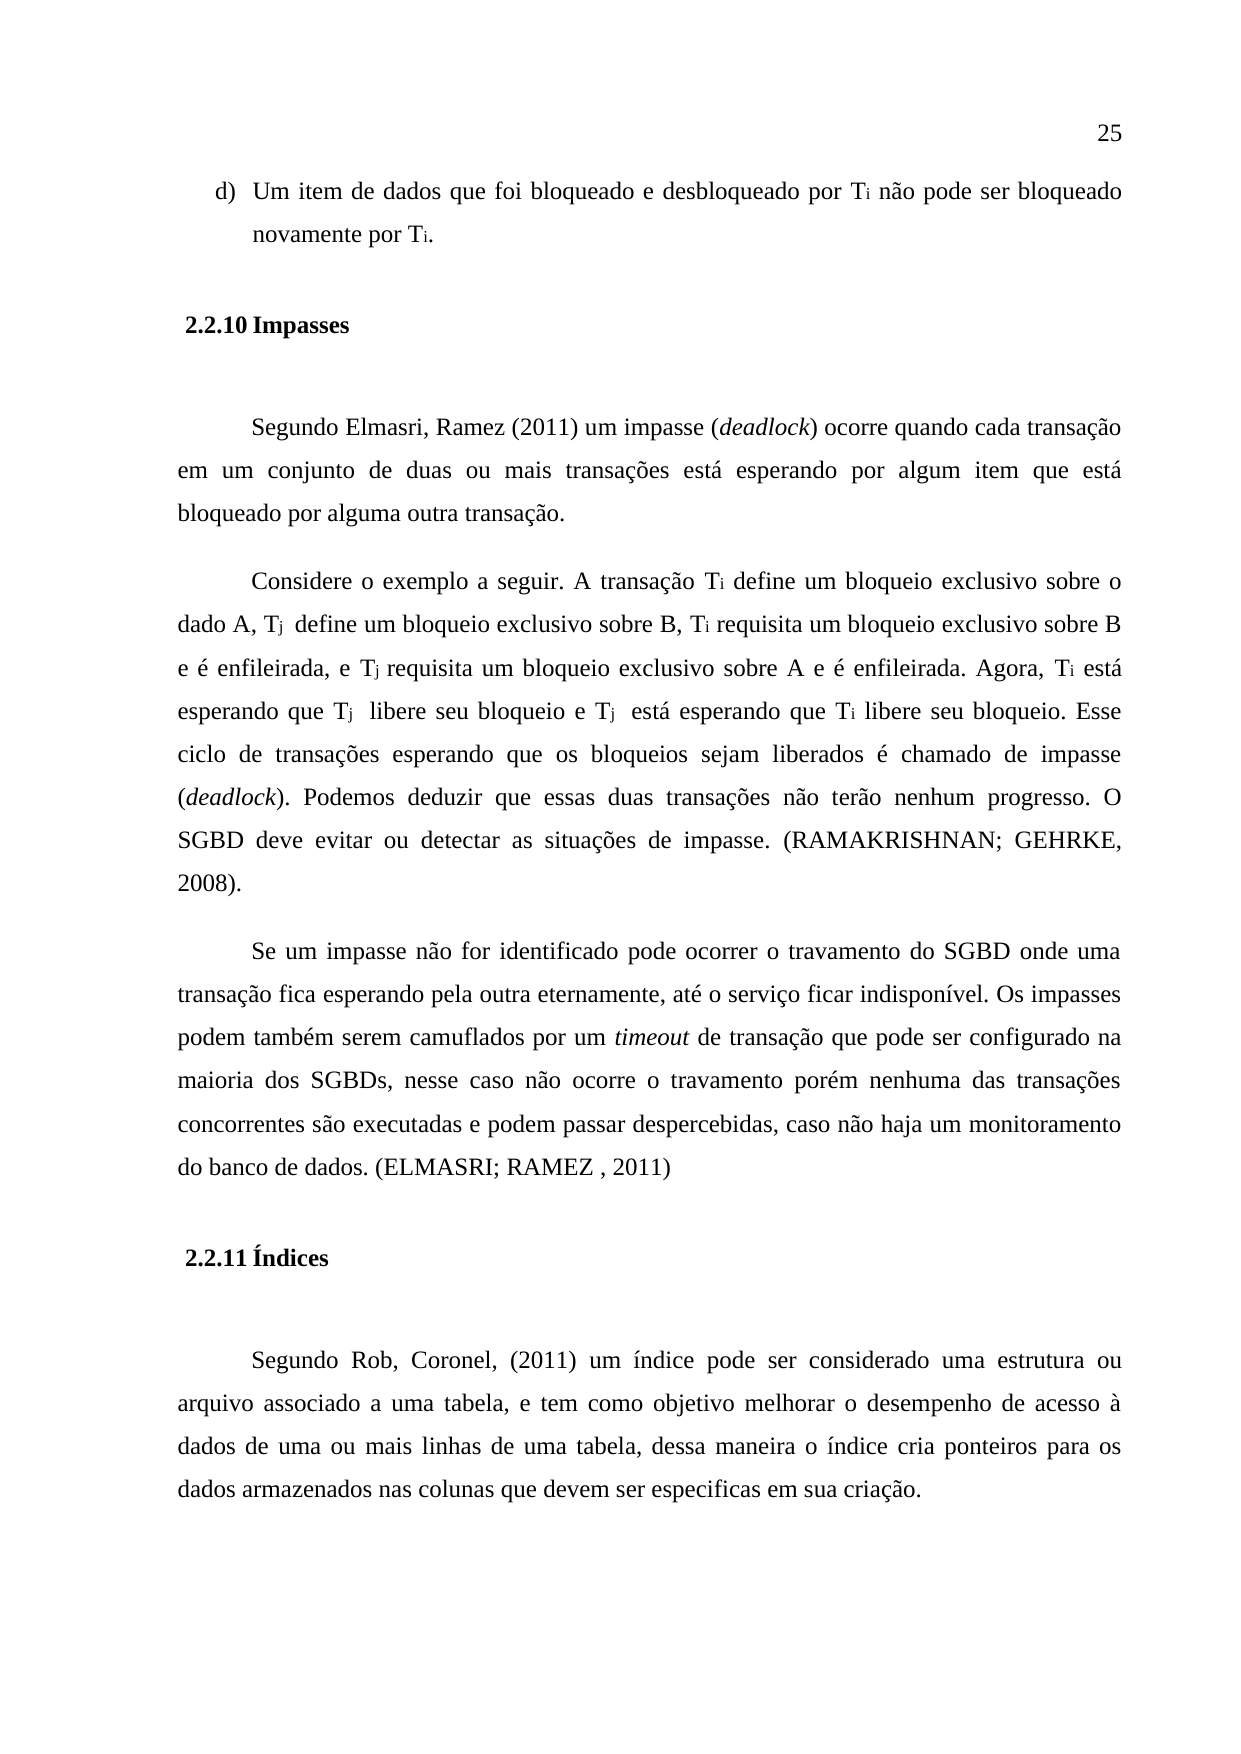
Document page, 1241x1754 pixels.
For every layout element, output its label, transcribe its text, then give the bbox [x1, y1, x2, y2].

list Índices [185, 1243, 1122, 1272]
text Se um impasse não for identificado pode ocorrer o travamento do SGBD onde uma transação fica esperando pela outra eternamente, até o serviço ficar indisponível. Os impasses podem também serem camuflados por um timeout de transação que pode ser configurado na maioria dos SGBDs, nesse caso não ocorre o travamento porém nenhuma das transações concorrentes são executadas e podem passar despercebidas, caso não haja um monitoramento do banco de dados. (ELMASRI; RAMEZ , 2011) [177, 936, 1122, 1181]
text Segundo Rob, Coronel, (2011) um índice pode ser considerado uma estrutura ou arquivo associado a uma tabela, e tem como objetivo melhorar o desempenho de acesso à dados de uma ou mais linhas de uma tabela, dessa maneira o índice cria ponteiros para os dados armazenados nas colunas que devem ser especificas em sua criação. [177, 1345, 1122, 1503]
text Segundo Elmasri, Ramez (2011) um impasse (deadlock) ocorre quando cada transação em um conjunto de duas ou mais transações está esperando por algum item que está bloqueado por alguma outra transação. [177, 412, 1122, 527]
list Um item de dados que foi bloqueado e desbloqueado por Ti não pode ser bloqueado novamente por Ti. [215, 176, 1122, 248]
list Impasses [185, 311, 1122, 339]
text Considere o exemplo a seguir. A transação Ti define um bloqueio exclusivo sobre o dado A, Tj define um bloqueio exclusivo sobre B, Ti requisita um bloqueio exclusivo sobre B e é enfileirada, e Tj requisita um bloqueio exclusivo sobre A e é enfileirada. Agora, Ti está esperando que Tj libere seu bloqueio e Tj está esperando que Ti libere seu bloqueio. Esse ciclo de transações esperando que os bloqueios sejam liberados é chamado de impasse (deadlock). Podemos deduzir que essas duas transações não terão nenhum progresso. O SGBD deve evitar ou detectar as situações de impasse. (RAMAKRISHNAN; GEHRKE, 2008). [177, 566, 1122, 897]
